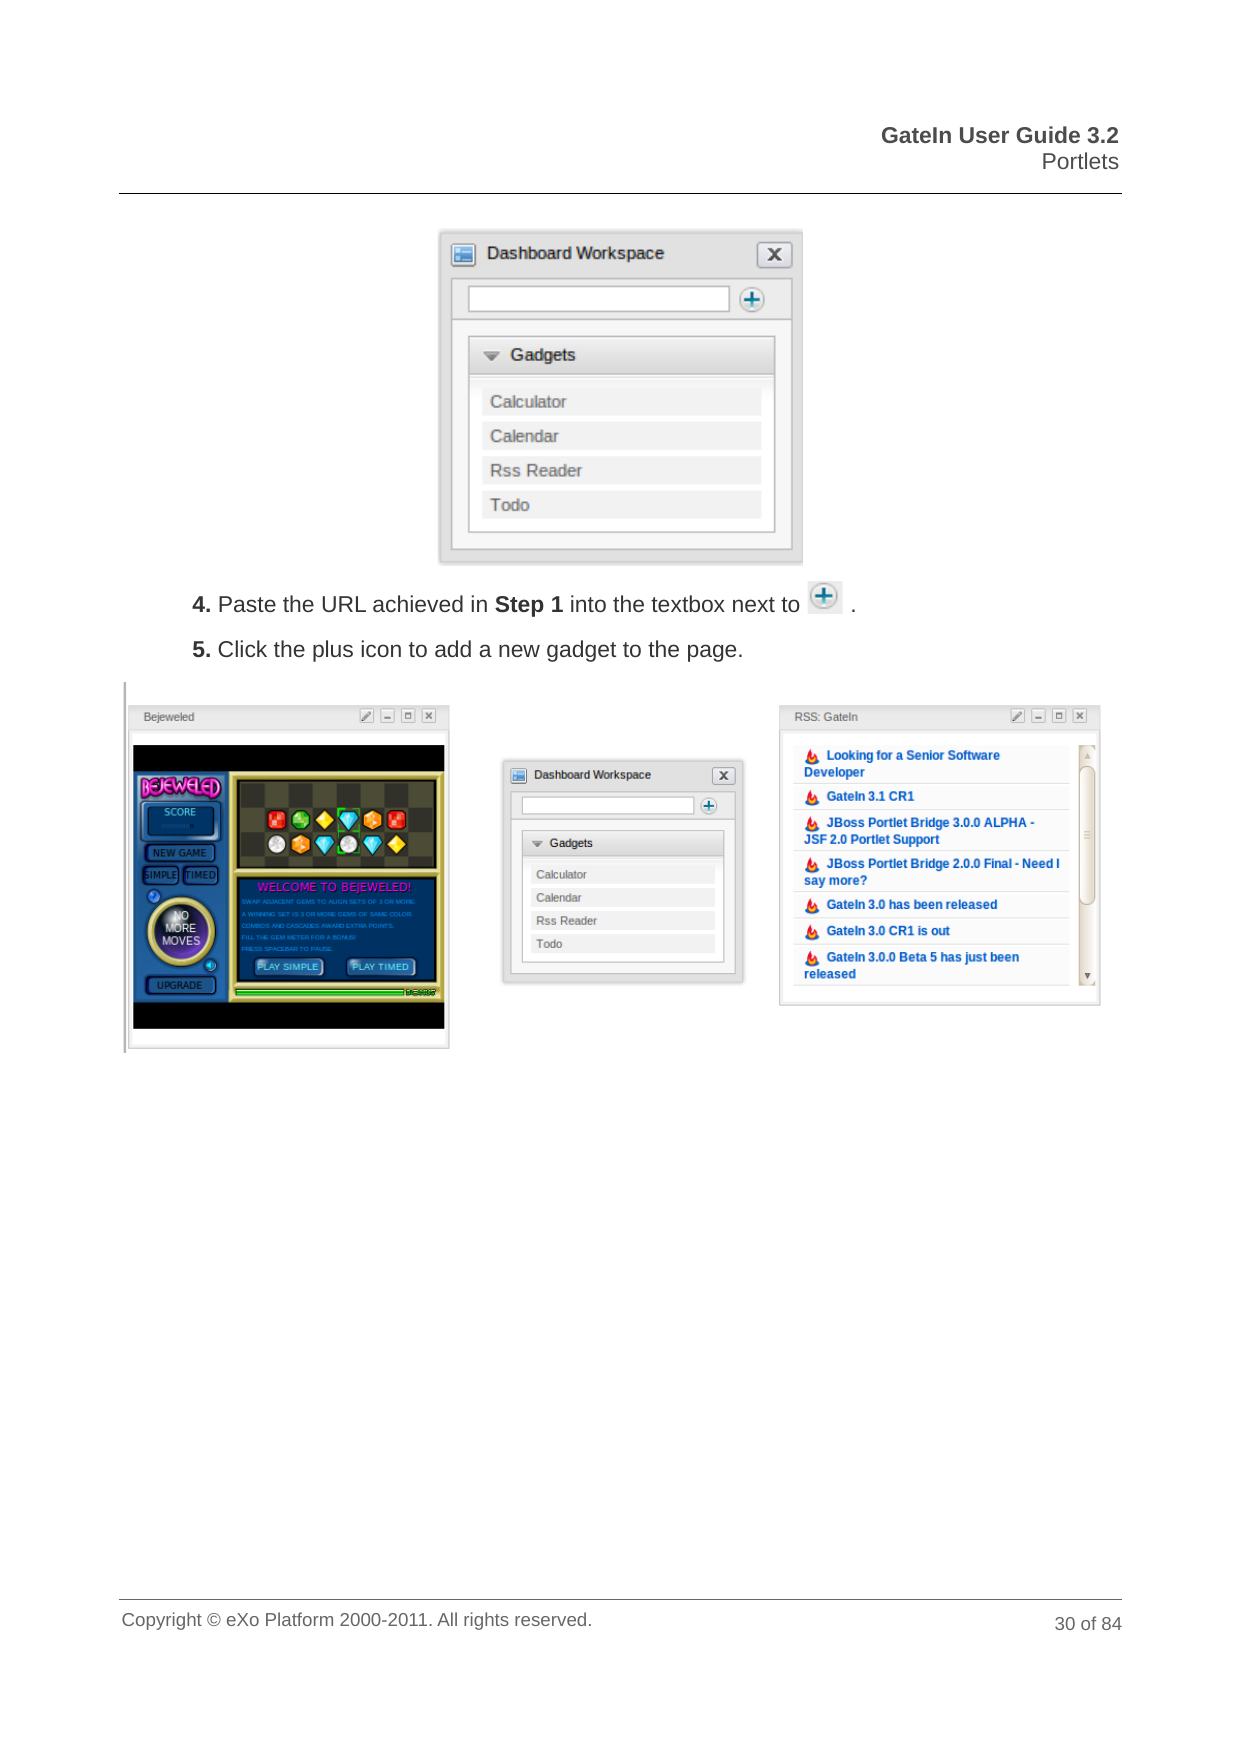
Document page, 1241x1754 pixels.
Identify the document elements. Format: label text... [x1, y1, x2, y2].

text 5. Click the plus icon to add a new gadget to the page. [118, 636, 1122, 663]
text 4. Paste the URL achieved in Step 1 into the textbox next to. [118, 223, 1122, 621]
picture [123, 682, 1117, 1053]
picture [437, 228, 803, 566]
picture [807, 581, 843, 614]
